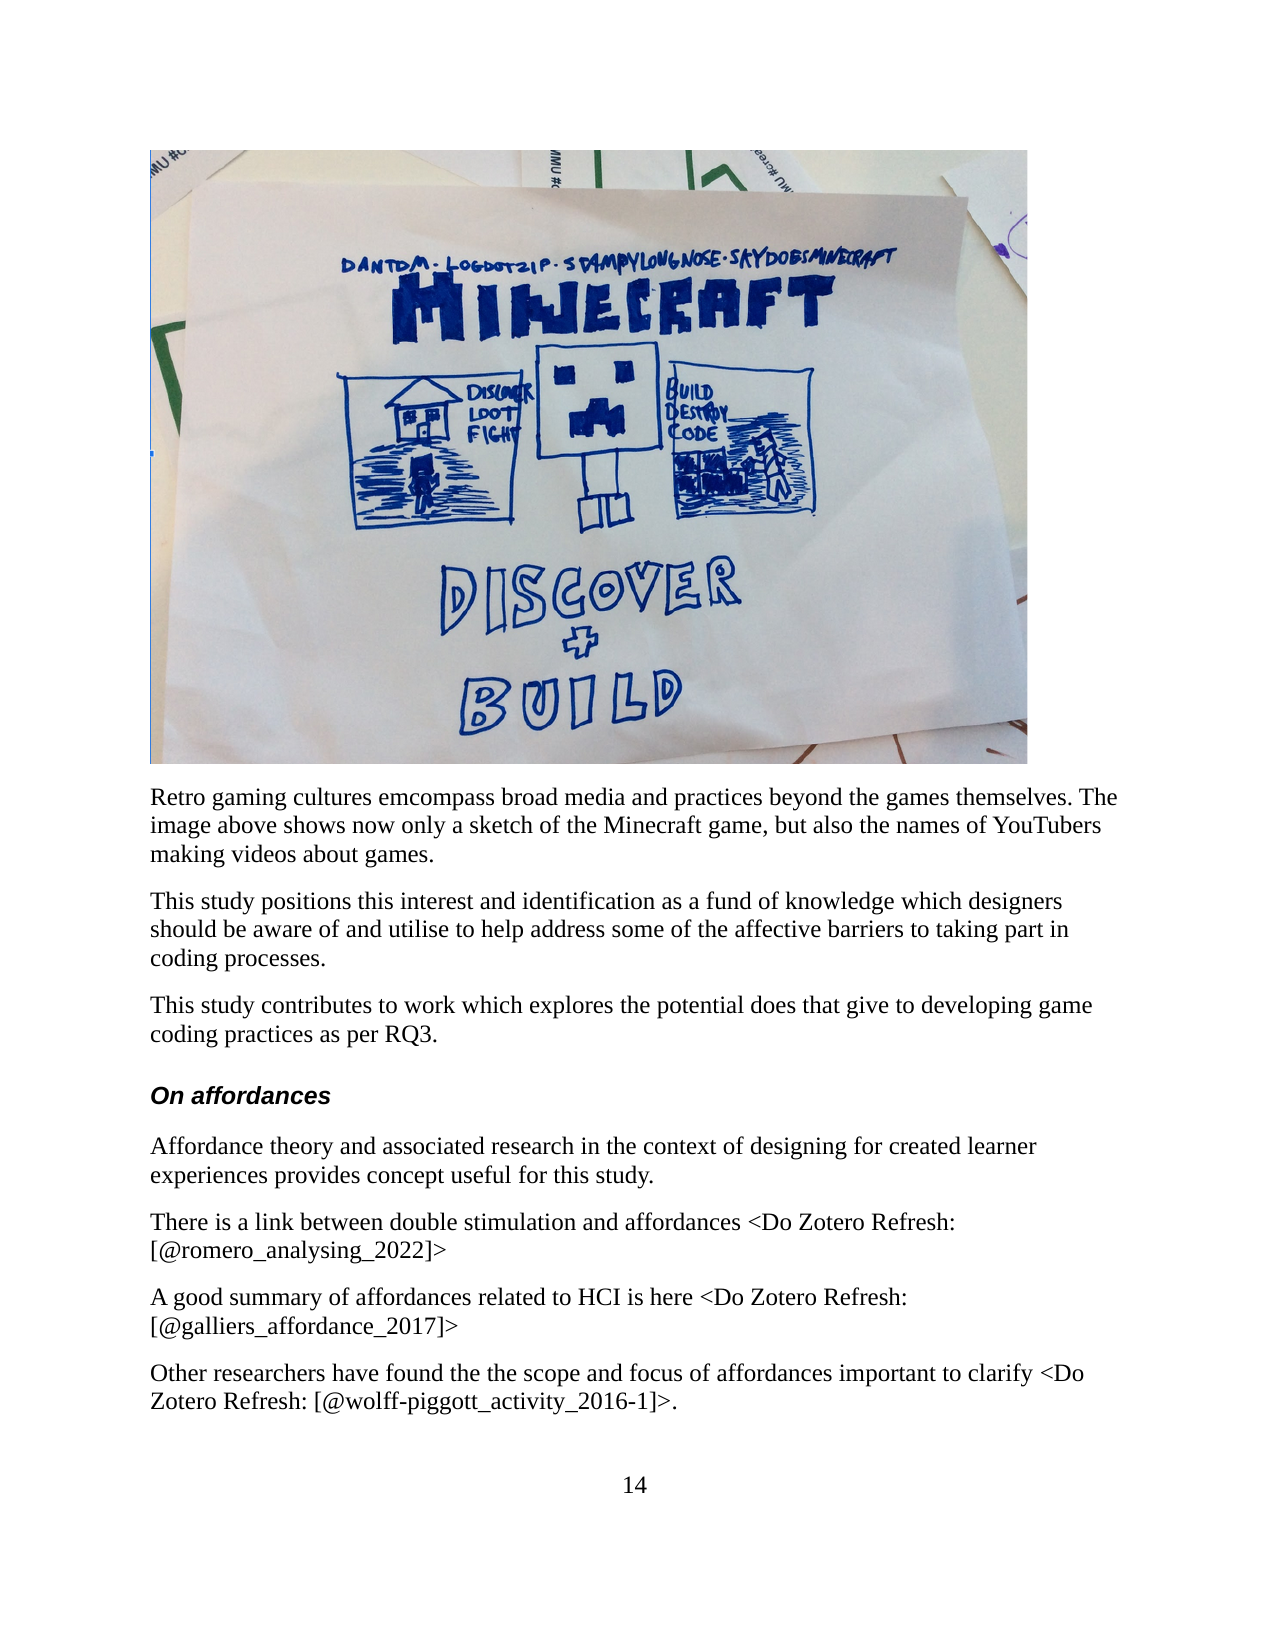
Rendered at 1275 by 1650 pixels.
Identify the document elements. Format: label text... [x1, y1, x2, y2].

picture [150, 150, 1028, 764]
text Retro gaming cultures emcompass broad media and practices beyond the games themselves. The image above shows now only a sketch of the Minecraft game, but also the names of YouTubers making videos about games. [150, 782, 1125, 868]
text Affordance theory and associated research in the context of designing for created learner experiences provides concept useful for this study. [150, 1131, 1125, 1189]
text This study positions this interest and identification as a fund of knowledge which designers should be aware of and utilise to help address some of the affective barriers to taking part in coding processes. [150, 886, 1125, 972]
text Other researchers have found the the scope and focus of affordances important to clarify <Do Zotero Refresh: [@wolff-piggott_activity_2016-1]>. [150, 1358, 1125, 1415]
text There is a link between double stimulation and affordances <Do Zotero Refresh: [@romero_analysing_2022]> [150, 1207, 1125, 1264]
text A good summary of affordances related to HCI is here <Do Zotero Refresh: [@galliers_affordance_2017]> [150, 1282, 1125, 1340]
text This study contributes to work which explores the potential does that give to developing game coding practices as per RQ3. [150, 990, 1125, 1047]
subtitle On affordances [150, 1081, 1125, 1110]
